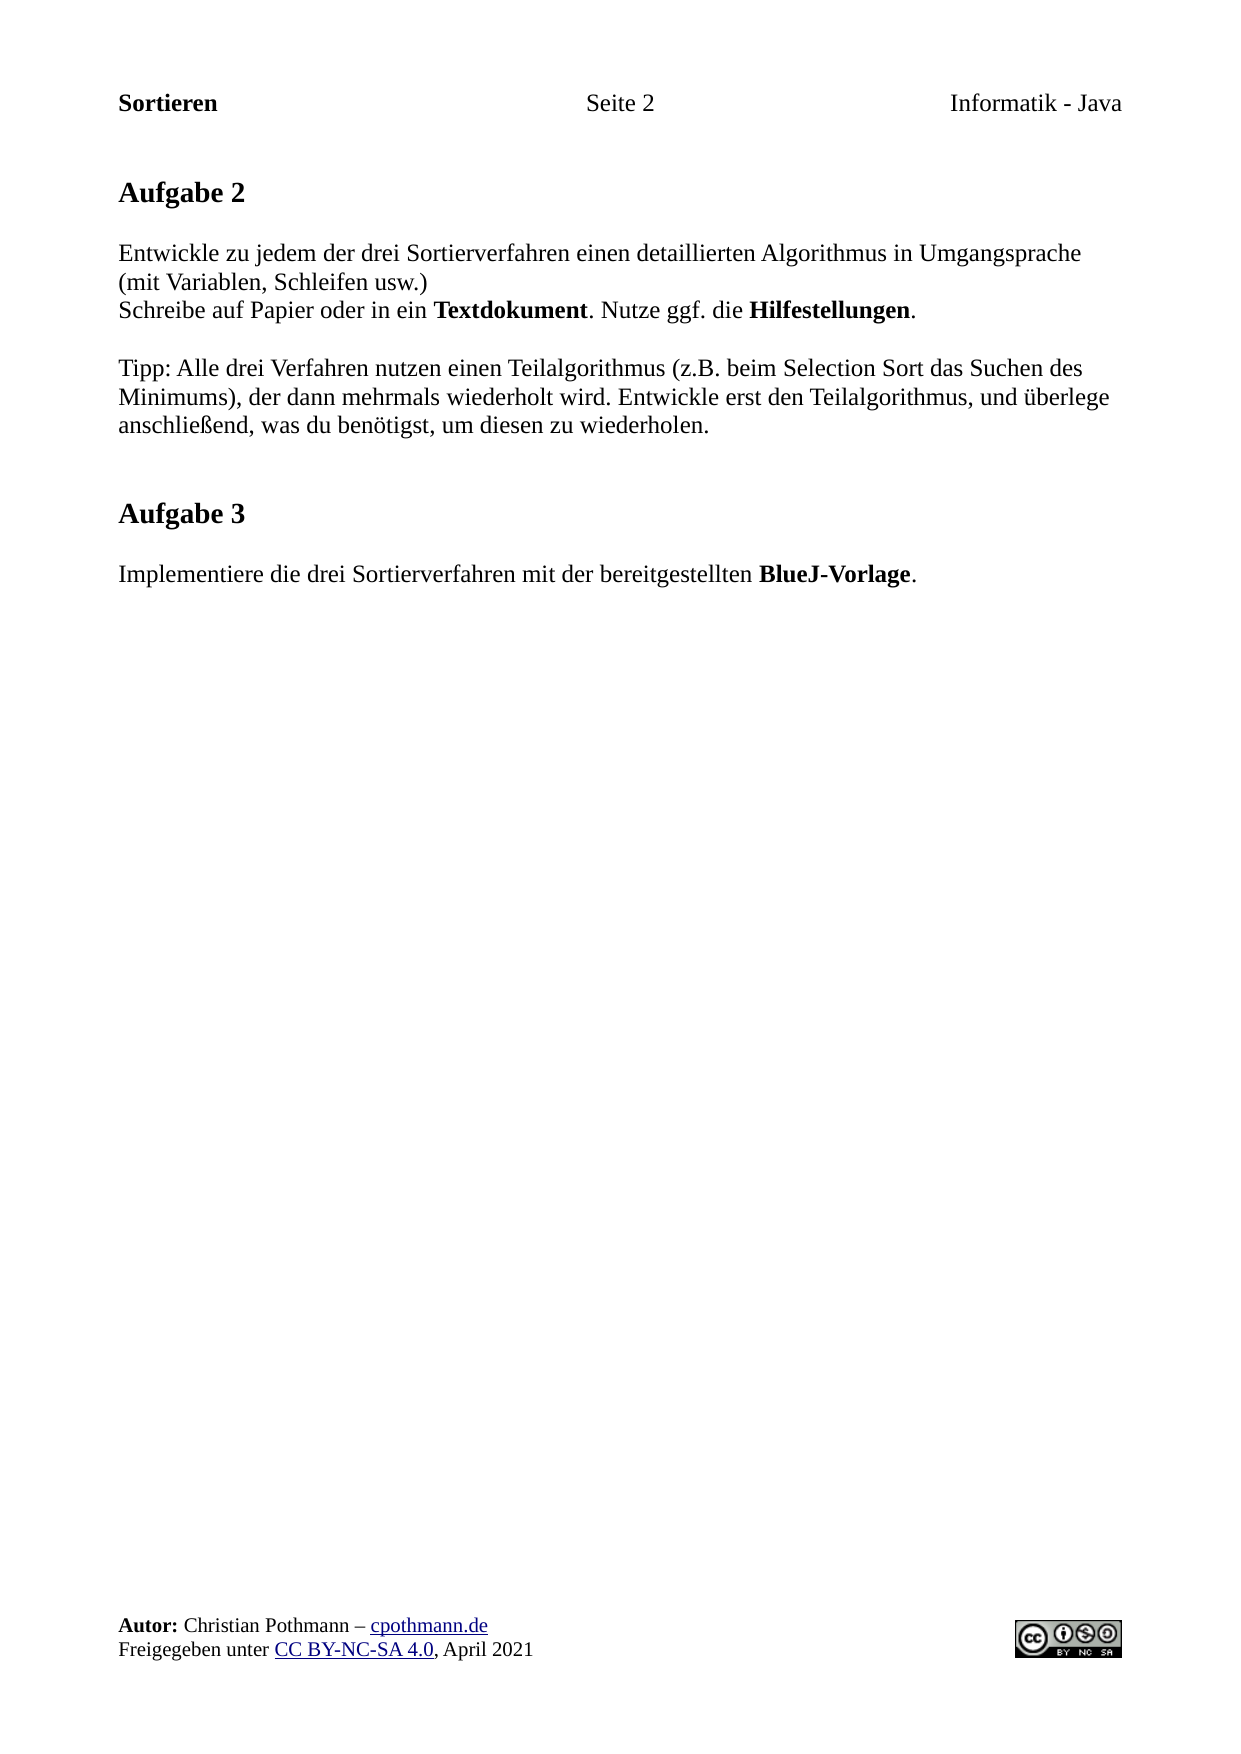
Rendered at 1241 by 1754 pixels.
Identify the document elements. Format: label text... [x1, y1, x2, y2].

text Schreibe auf Papier oder in ein Textdokument. Nutze ggf. die Hilfestellungen. [118, 295, 1122, 324]
picture [1015, 1620, 1122, 1658]
text Implementiere die drei Sortierverfahren mit der bereitgestellten BlueJ-Vorlage. [118, 559, 1122, 588]
text Aufgabe 3 [118, 497, 1122, 530]
text Tipp: Alle drei Verfahren nutzen einen Teilalgorithmus (z.B. beim Selection Sort das Suchen des Minimums), der dann mehrmals wiederholt wird. Entwickle erst den Teilalgorithmus, und überlege anschließend, was du benötigst, um diesen zu wiederholen. [118, 353, 1122, 439]
text Autor: Christian Pothmann – cpothmann.de [118, 1613, 1122, 1637]
text Freigegeben unter CC BY-NC-SA 4.0, April 2021 [118, 1637, 1122, 1661]
text Aufgabe 2 [118, 176, 1122, 209]
text Entwickle zu jedem der drei Sortierverfahren einen detaillierten Algorithmus in Umgangsprache (mit Variablen, Schleifen usw.) [118, 238, 1122, 295]
